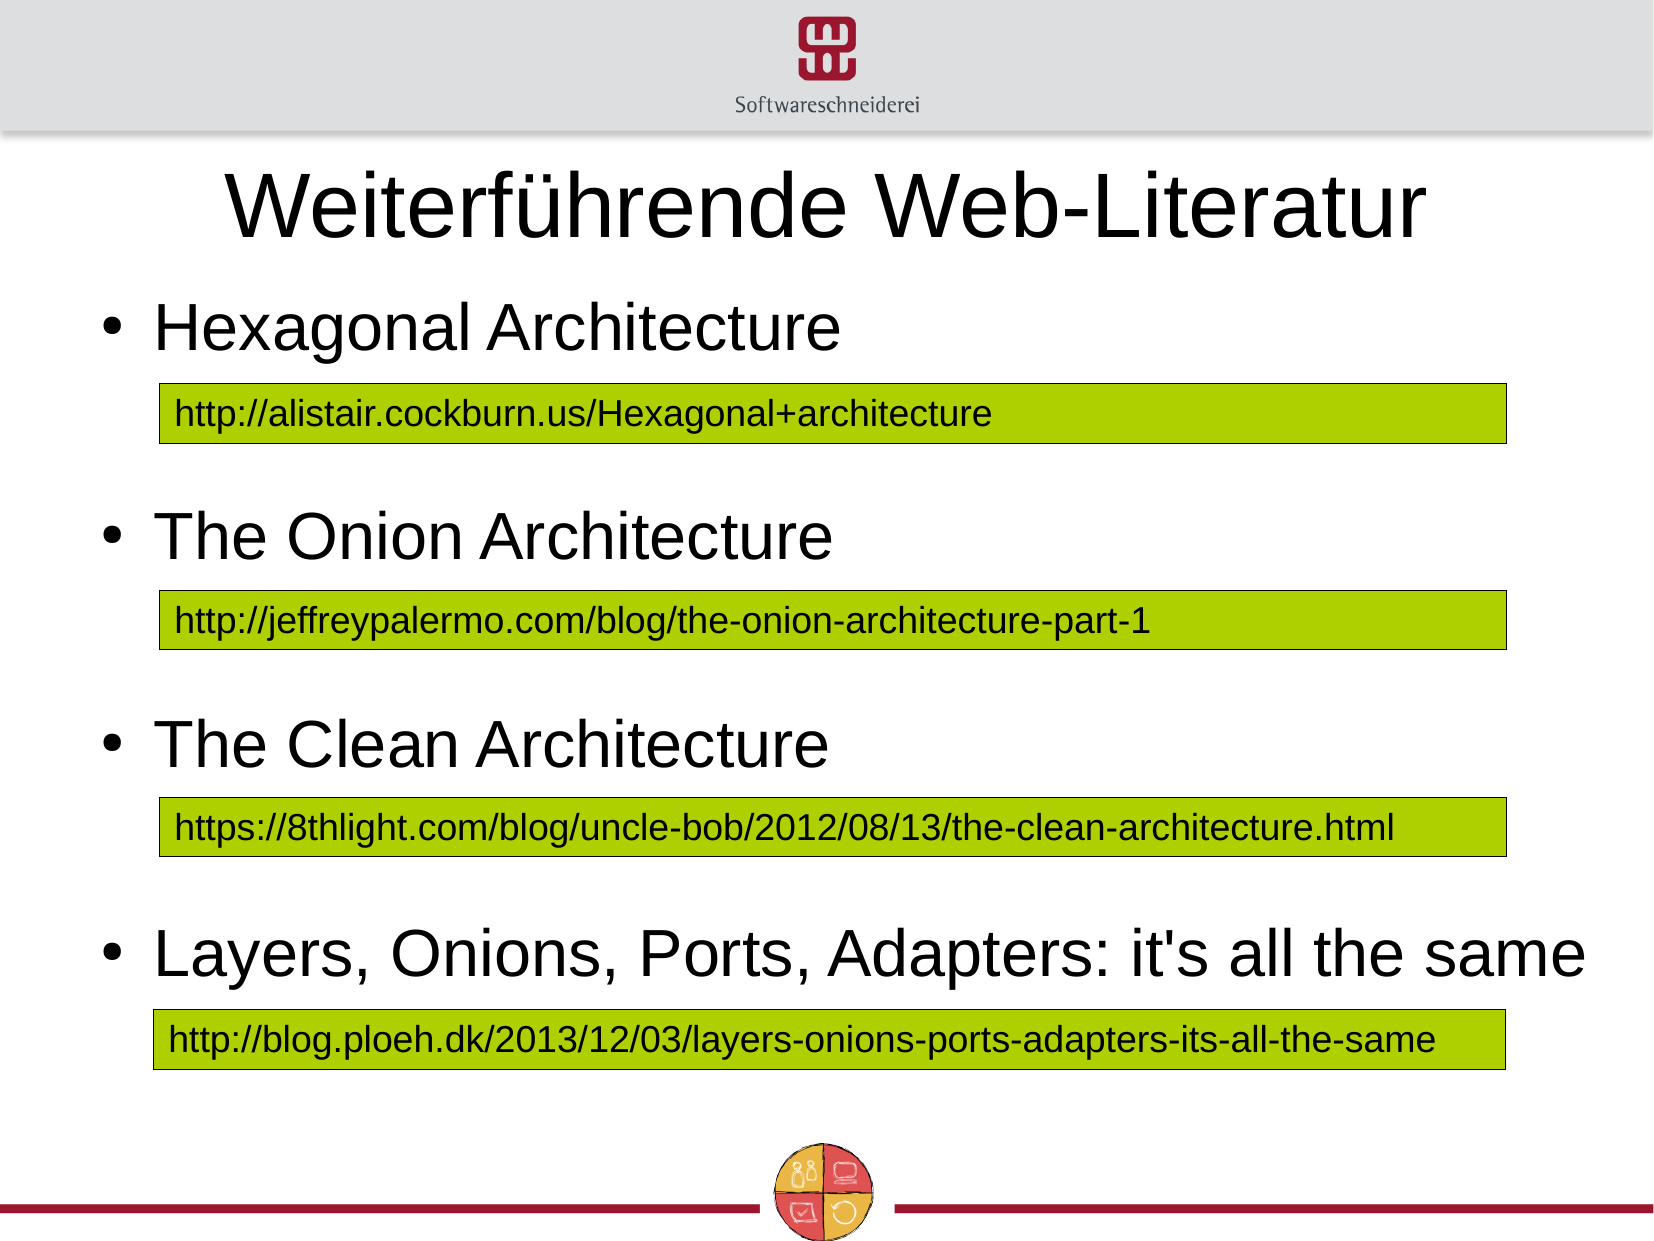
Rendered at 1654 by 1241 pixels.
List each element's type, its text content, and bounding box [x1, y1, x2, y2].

title Weiterführende Web-Literatur [82, 147, 1571, 257]
text_box http://blog.ploeh.dk/2013/12/03/layers-onions-ports-adapters-its-all-the-same [153, 1009, 1506, 1070]
picture [0, 0, 1654, 1241]
list Hexagonal Architecture The Onion Architecture The Clean Architecture Layers, Onions, Ports, Adapters: it's all the same [82, 290, 1595, 1066]
text_box https://8thlight.com/blog/uncle-bob/2012/08/13/the-clean-architecture.html [159, 797, 1507, 857]
text_box http://alistair.cockburn.us/Hexagonal+architecture [159, 383, 1507, 444]
text_box http://jeffreypalermo.com/blog/the-onion-architecture-part-1 [159, 590, 1507, 650]
